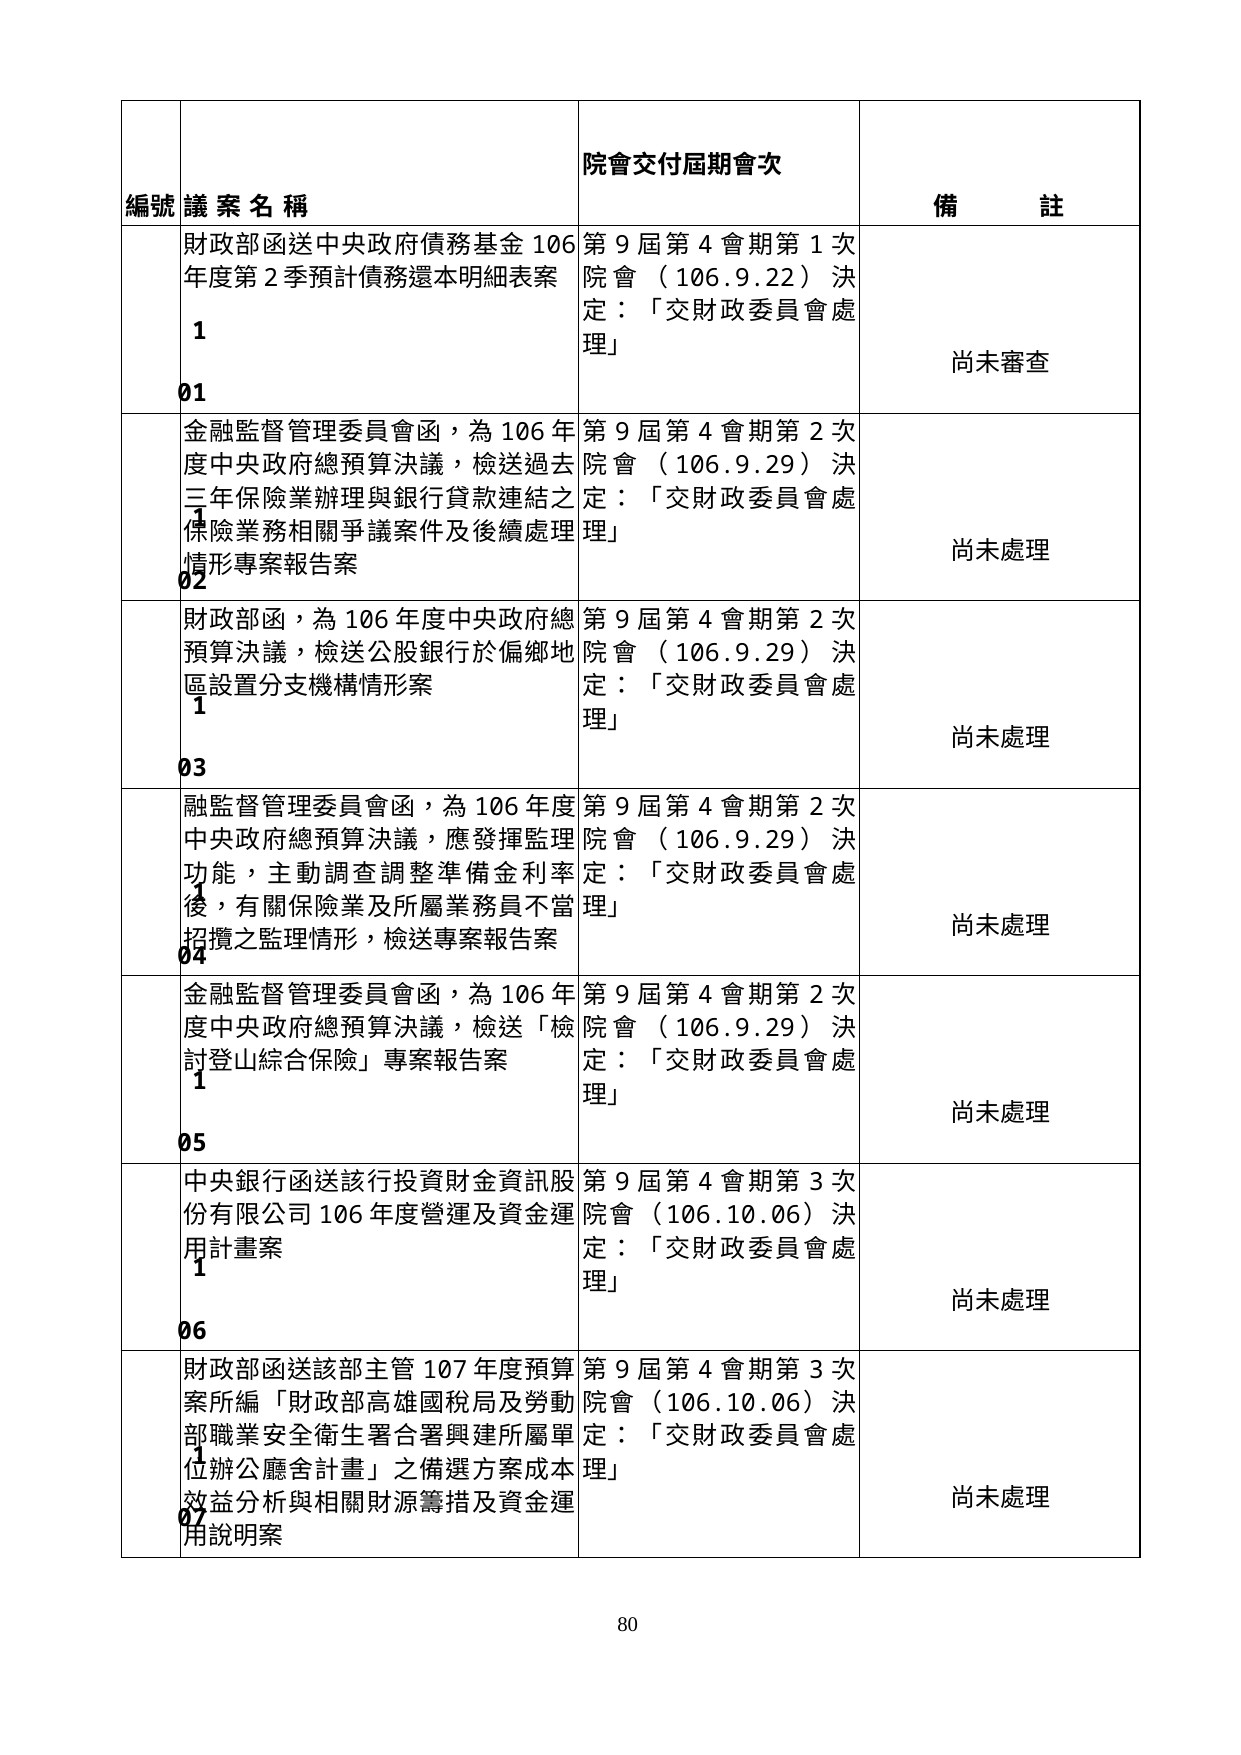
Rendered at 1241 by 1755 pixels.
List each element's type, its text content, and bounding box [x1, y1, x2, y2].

table_cell 第9屆第4會期第2次院會（106.9.29）決定：「交財政委員會處理」 [579, 601, 859, 788]
table_cell 第9屆第4會期第3次院會（106.10.06）決定：「交財政委員會處理」 [579, 1351, 859, 1557]
table_cell 金融監督管理委員會函，為106年度中央政府總預算決議，檢送「檢討登山綜合保險」專案報告案 [181, 976, 578, 1163]
table_cell 尚未處理 [860, 414, 1139, 600]
table_cell [122, 1351, 180, 1557]
table_header 院會交付屆期會次 [579, 101, 859, 225]
table_cell 尚未處理 [860, 1351, 1139, 1557]
table_cell 第9屆第4會期第2次院會（106.9.29）決定：「交財政委員會處理」 [579, 414, 859, 600]
table_cell 中央銀行函送該行投資財金資訊股份有限公司106年度營運及資金運用計畫案 [181, 1164, 578, 1350]
table_cell 財政部函送該部主管107年度預算案所編「財政部高雄國稅局及勞動部職業安全衛生署合署興建所屬單位辦公廳舍計畫」之備選方案成本效益分析與相關財源籌措及資金運用說明案 [181, 1351, 578, 1557]
table_cell 金融監督管理委員會函，為106年度中央政府總預算決議，檢送過去三年保險業辦理與銀行貸款連結之保險業務相關爭議案件及後續處理情形專案報告案 [181, 414, 578, 600]
table_cell 財政部函送中央政府債務基金106年度第2季預計債務還本明細表案 [181, 226, 578, 413]
table_cell 財政部函，為106年度中央政府總預算決議，檢送公股銀行於偏鄉地區設置分支機構情形案 [181, 601, 578, 788]
table_header 編號 [122, 101, 180, 225]
table_header 備 註 [860, 101, 1139, 225]
table_cell [122, 976, 180, 1163]
table_cell [122, 789, 180, 975]
table_cell 第9屆第4會期第1次院會（106.9.22）決定：「交財政委員會處理」 [579, 226, 859, 413]
table_cell 尚未審查 [860, 226, 1139, 413]
table_cell [122, 226, 180, 413]
table_header 議案名稱 [181, 101, 578, 225]
table_cell 尚未處理 [860, 601, 1139, 788]
table_cell 第9屆第4會期第2次院會（106.9.29）決定：「交財政委員會處理」 [579, 789, 859, 975]
table_cell [122, 1164, 180, 1350]
table_cell 第9屆第4會期第3次院會（106.10.06）決定：「交財政委員會處理」 [579, 1164, 859, 1350]
table_cell 尚未處理 [860, 789, 1139, 975]
table_cell [122, 601, 180, 788]
table_cell 第9屆第4會期第2次院會（106.9.29）決定：「交財政委員會處理」 [579, 976, 859, 1163]
table_cell 融監督管理委員會函，為106年度中央政府總預算決議，應發揮監理功能，主動調查調整準備金利率後，有關保險業及所屬業務員不當招攬之監理情形，檢送專案報告案 [181, 789, 578, 975]
table_cell 尚未處理 [860, 976, 1139, 1163]
table_cell 尚未處理 [860, 1164, 1139, 1350]
table_cell [122, 414, 180, 600]
